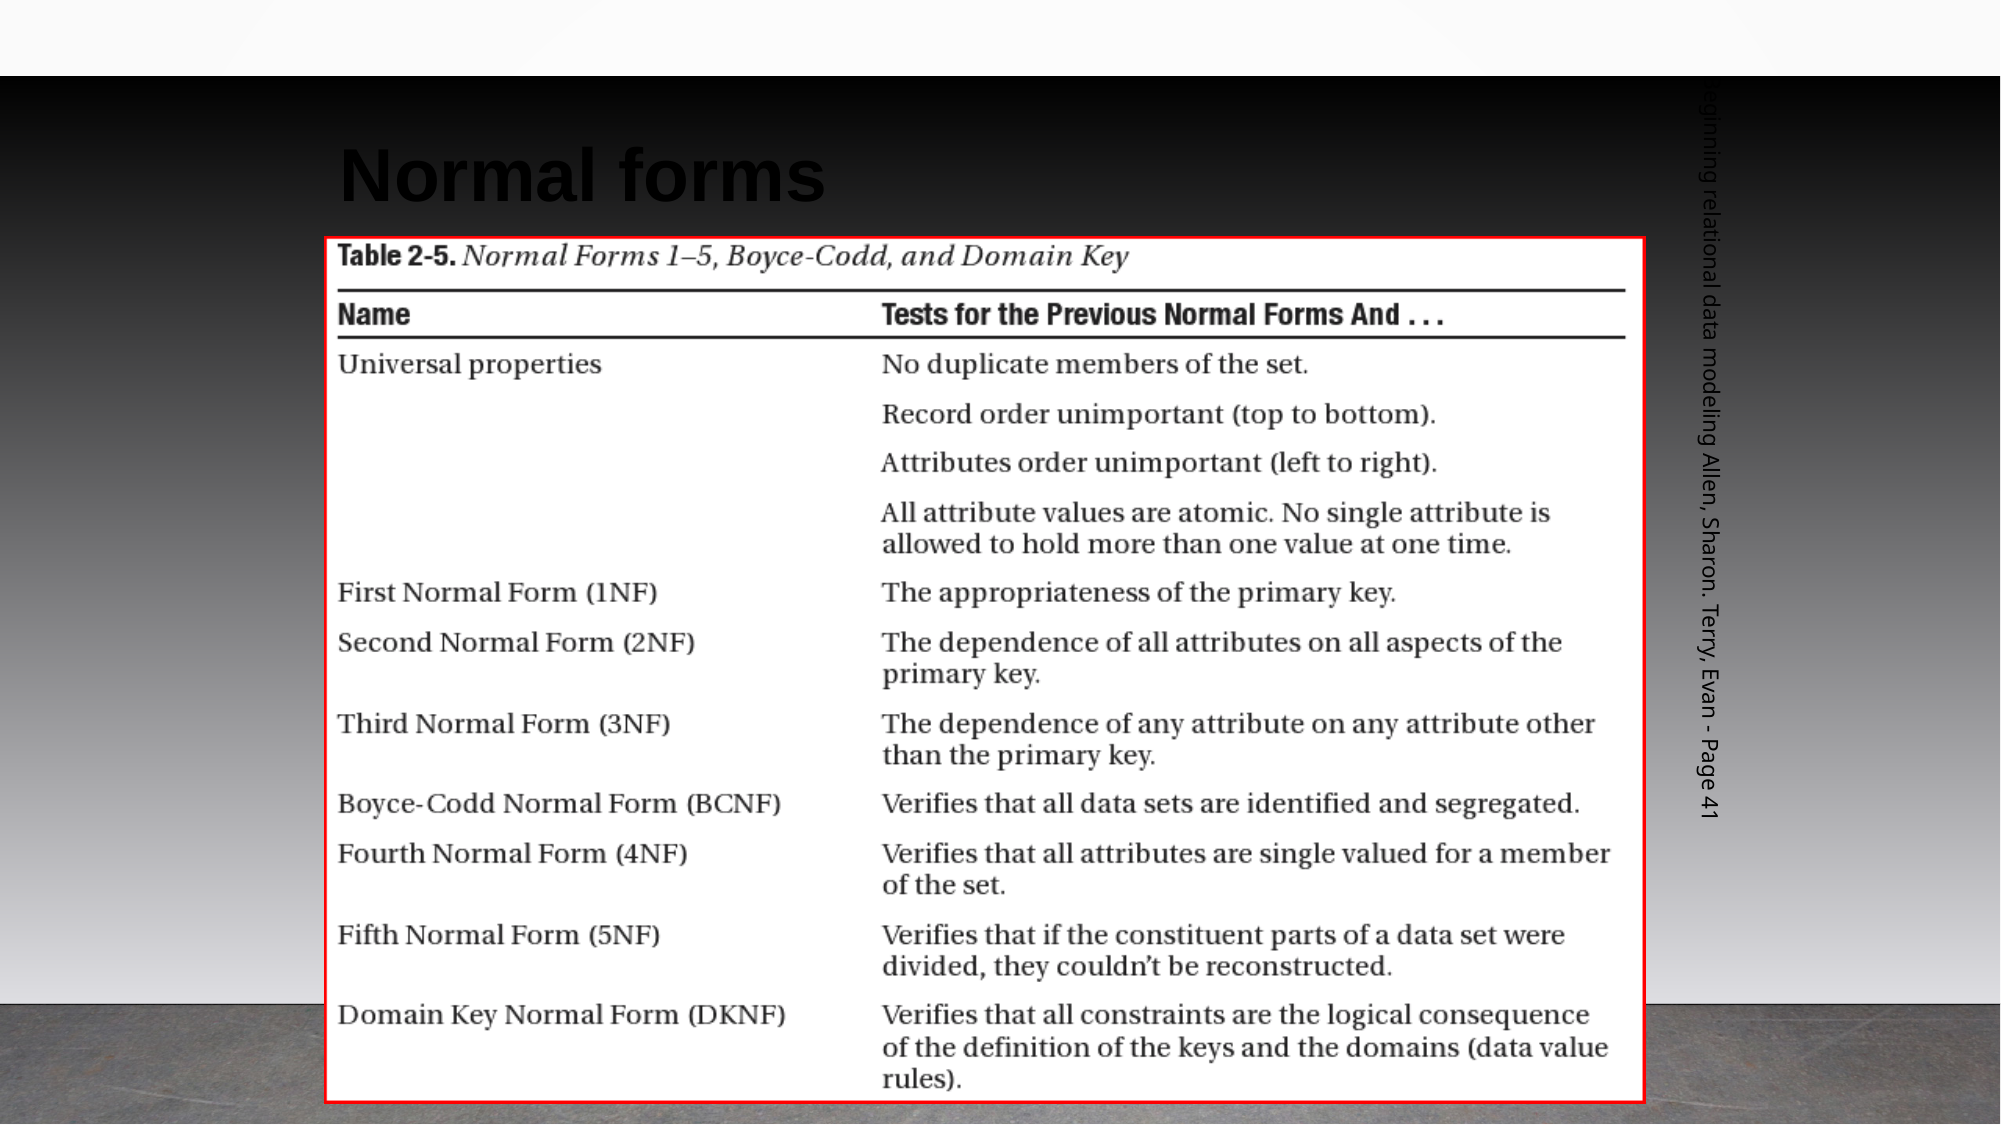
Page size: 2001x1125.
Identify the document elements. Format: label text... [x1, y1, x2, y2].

text_box Beginning relational data modeling Allen, Sharon. Terry, Evan - Page 41 [1662, 60, 1742, 1125]
picture [324, 236, 1646, 1104]
title Normal forms [324, 45, 1675, 233]
